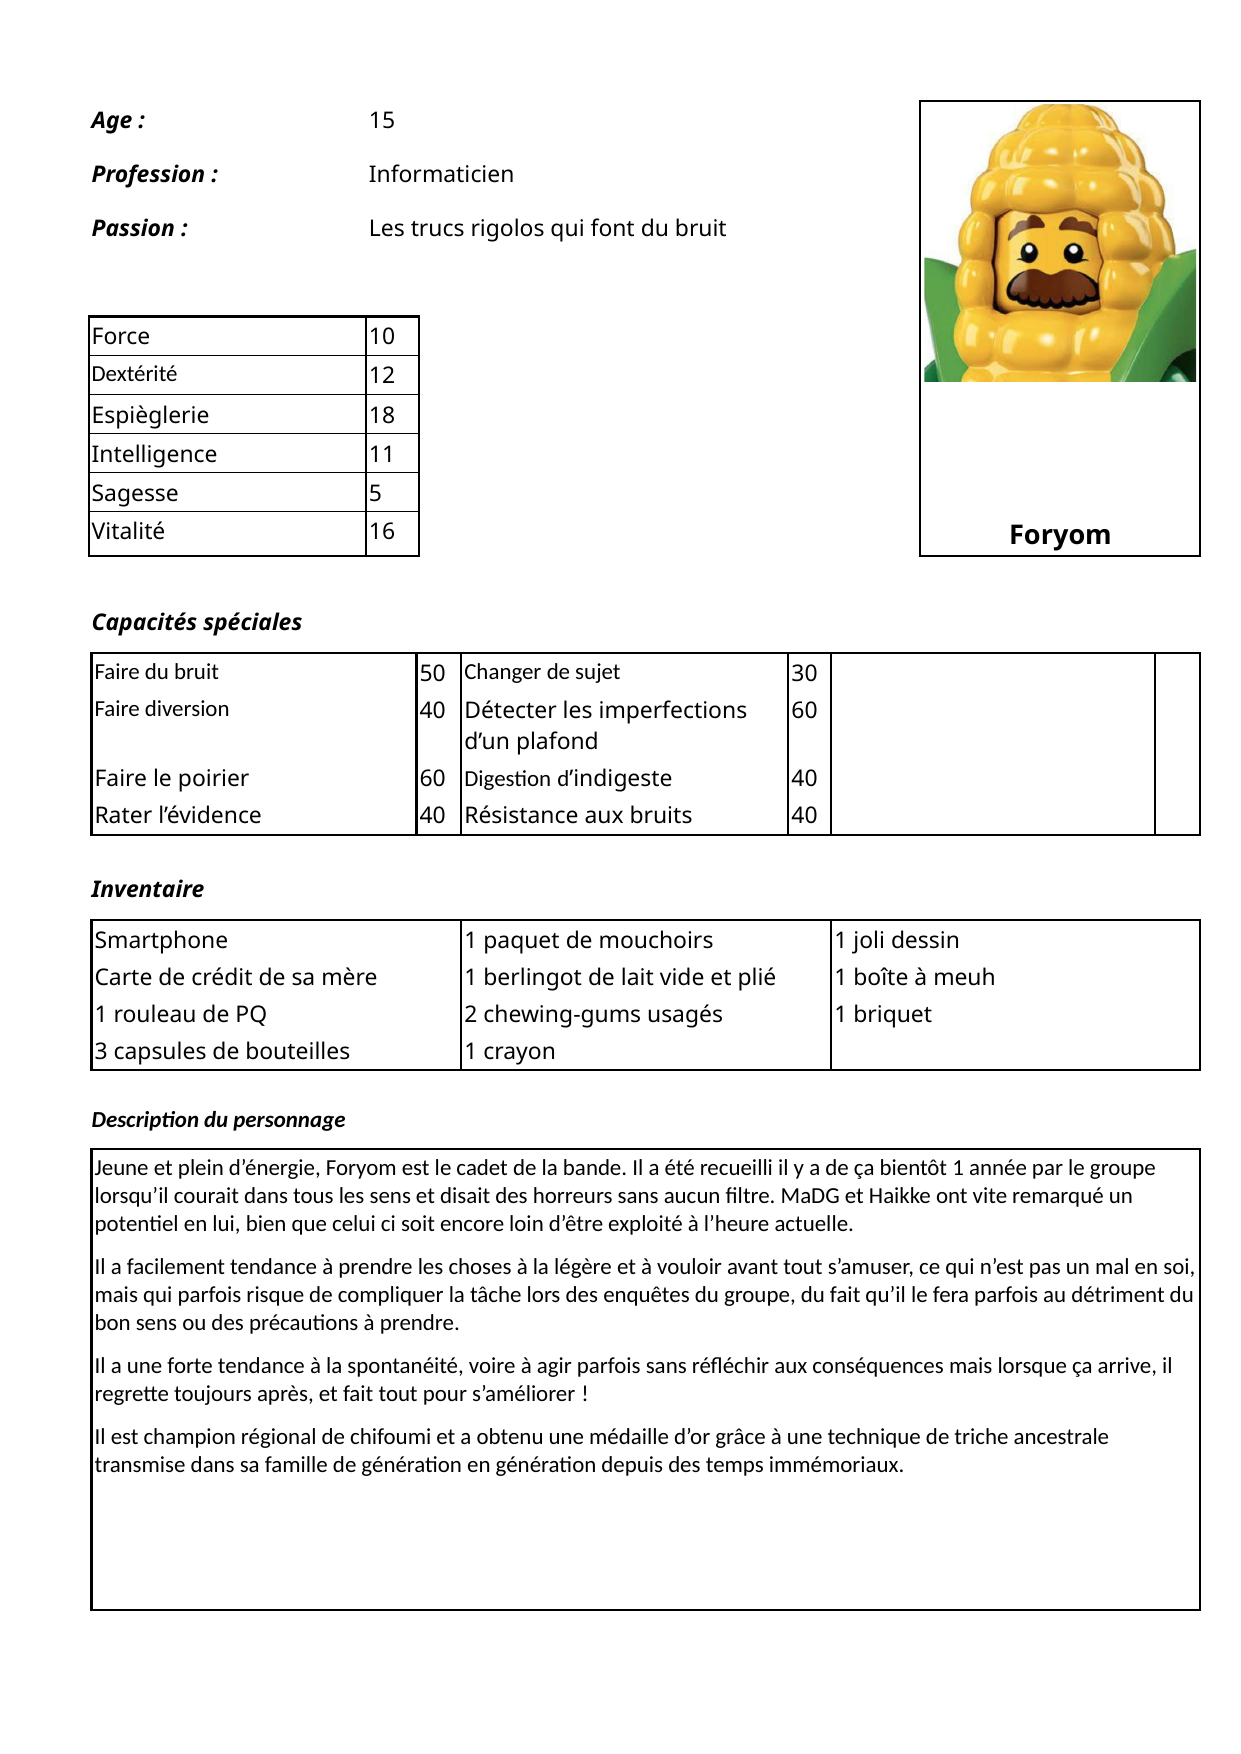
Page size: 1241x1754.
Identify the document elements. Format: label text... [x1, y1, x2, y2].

table_cell 5 [367, 473, 418, 511]
table_cell [832, 760, 1154, 797]
table_header 1 joli dessin [832, 921, 1199, 958]
table_header Age : [89, 100, 366, 153]
table_cell Détecter les imperfections d’un plafond [462, 691, 787, 759]
table_cell Les trucs rigolos qui font du bruit [366, 208, 919, 261]
table_cell 1 briquet [832, 995, 1199, 1032]
table_cell [832, 691, 1154, 759]
table_cell 40 [789, 797, 830, 834]
table_cell Profession : [89, 154, 366, 207]
table_header Capacités spéciales [89, 603, 1200, 839]
table_cell Dextérité [90, 356, 365, 394]
table_cell 10 [367, 318, 418, 354]
table_cell Sagesse [90, 473, 365, 511]
table_cell Espièglerie [90, 395, 365, 433]
table_cell 1 crayon [462, 1032, 830, 1069]
table_header 30 [789, 654, 830, 691]
table_cell Carte de crédit de sa mère [93, 958, 460, 995]
table_header [921, 102, 1199, 511]
table_header 1 paquet de mouchoirs [462, 921, 830, 958]
table_cell Foryom [921, 511, 1199, 555]
table_header Smartphone [93, 921, 460, 958]
table_cell [1156, 797, 1199, 834]
table_cell 18 [367, 395, 418, 433]
table_cell [832, 1032, 1199, 1069]
table_cell 1 boîte à meuh [832, 958, 1199, 995]
table_cell [419, 261, 919, 555]
table_header Jeune et plein d’énergie, Foryom est le cadet de la bande. Il a été recueilli il y a de ça bientôt 1 année par le groupe lorsqu’il courait dans tous les sens et disait des horreurs sans aucun filtre. MaDG et Haikke ont vite remarqué un potentiel en lui, bien que celui ci soit encore loin d’être exploité à l’heure actuelle. Il a facilement tendance à prendre les choses à la légère et à vouloir avant tout s’amuser, ce qui n’est pas un mal en soi, mais qui parfois risque de compliquer la tâche lors des enquêtes du groupe, du fait qu’il le fera parfois au détriment du bon sens ou des précautions à prendre. Il a une forte tendance à la spontanéité, voire à agir parfois sans réfléchir aux conséquences mais lorsque ça arrive, il regrette toujours après, et fait tout pour s’améliorer ! Il est champion régional de chifoumi et a obtenu une médaille d’or grâce à une technique de triche ancestrale transmise dans sa famille de génération en génération depuis des temps immémoriaux. [93, 1150, 1199, 1609]
table_cell Faire le poirier [93, 760, 415, 797]
table_cell 11 [367, 434, 418, 472]
table_cell Digestion d’indigeste [462, 760, 787, 797]
table_cell Force [90, 318, 365, 354]
table_cell Faire diversion [93, 691, 415, 759]
table_cell Rater l’évidence [93, 797, 415, 834]
table_cell 16 [367, 512, 418, 555]
table_cell Passion : [89, 208, 366, 261]
table_cell 60 [418, 760, 460, 797]
table_cell 40 [418, 691, 460, 759]
table_cell Intelligence [90, 434, 365, 472]
table_cell 12 [367, 356, 418, 394]
table_header 15 [366, 100, 919, 153]
picture [924, 104, 1197, 382]
table_cell 1 rouleau de PQ [93, 995, 460, 1032]
table_header Changer de sujet [462, 654, 787, 691]
table_cell Description du personnage [89, 1075, 1200, 1614]
table_header [832, 654, 1154, 691]
table_cell [1156, 691, 1199, 759]
table_cell [832, 797, 1154, 834]
table_cell Résistance aux bruits [462, 797, 787, 834]
table_cell 40 [418, 797, 460, 834]
table_cell Vitalité [90, 512, 365, 555]
table_cell 40 [789, 760, 830, 797]
table_cell 1 berlingot de lait vide et plié [462, 958, 830, 995]
table_header 50 [418, 654, 460, 691]
table_cell [366, 261, 419, 315]
table_header [1156, 654, 1199, 691]
table_cell 3 capsules de bouteilles [93, 1032, 460, 1069]
table_header Faire du bruit [93, 654, 415, 691]
table_cell [89, 261, 366, 315]
table_cell Inventaire [89, 839, 1200, 1074]
table_cell Informaticien [366, 154, 919, 207]
table_cell 2 chewing-gums usagés [462, 995, 830, 1032]
table_cell 60 [789, 691, 830, 759]
table_cell [1156, 760, 1199, 797]
